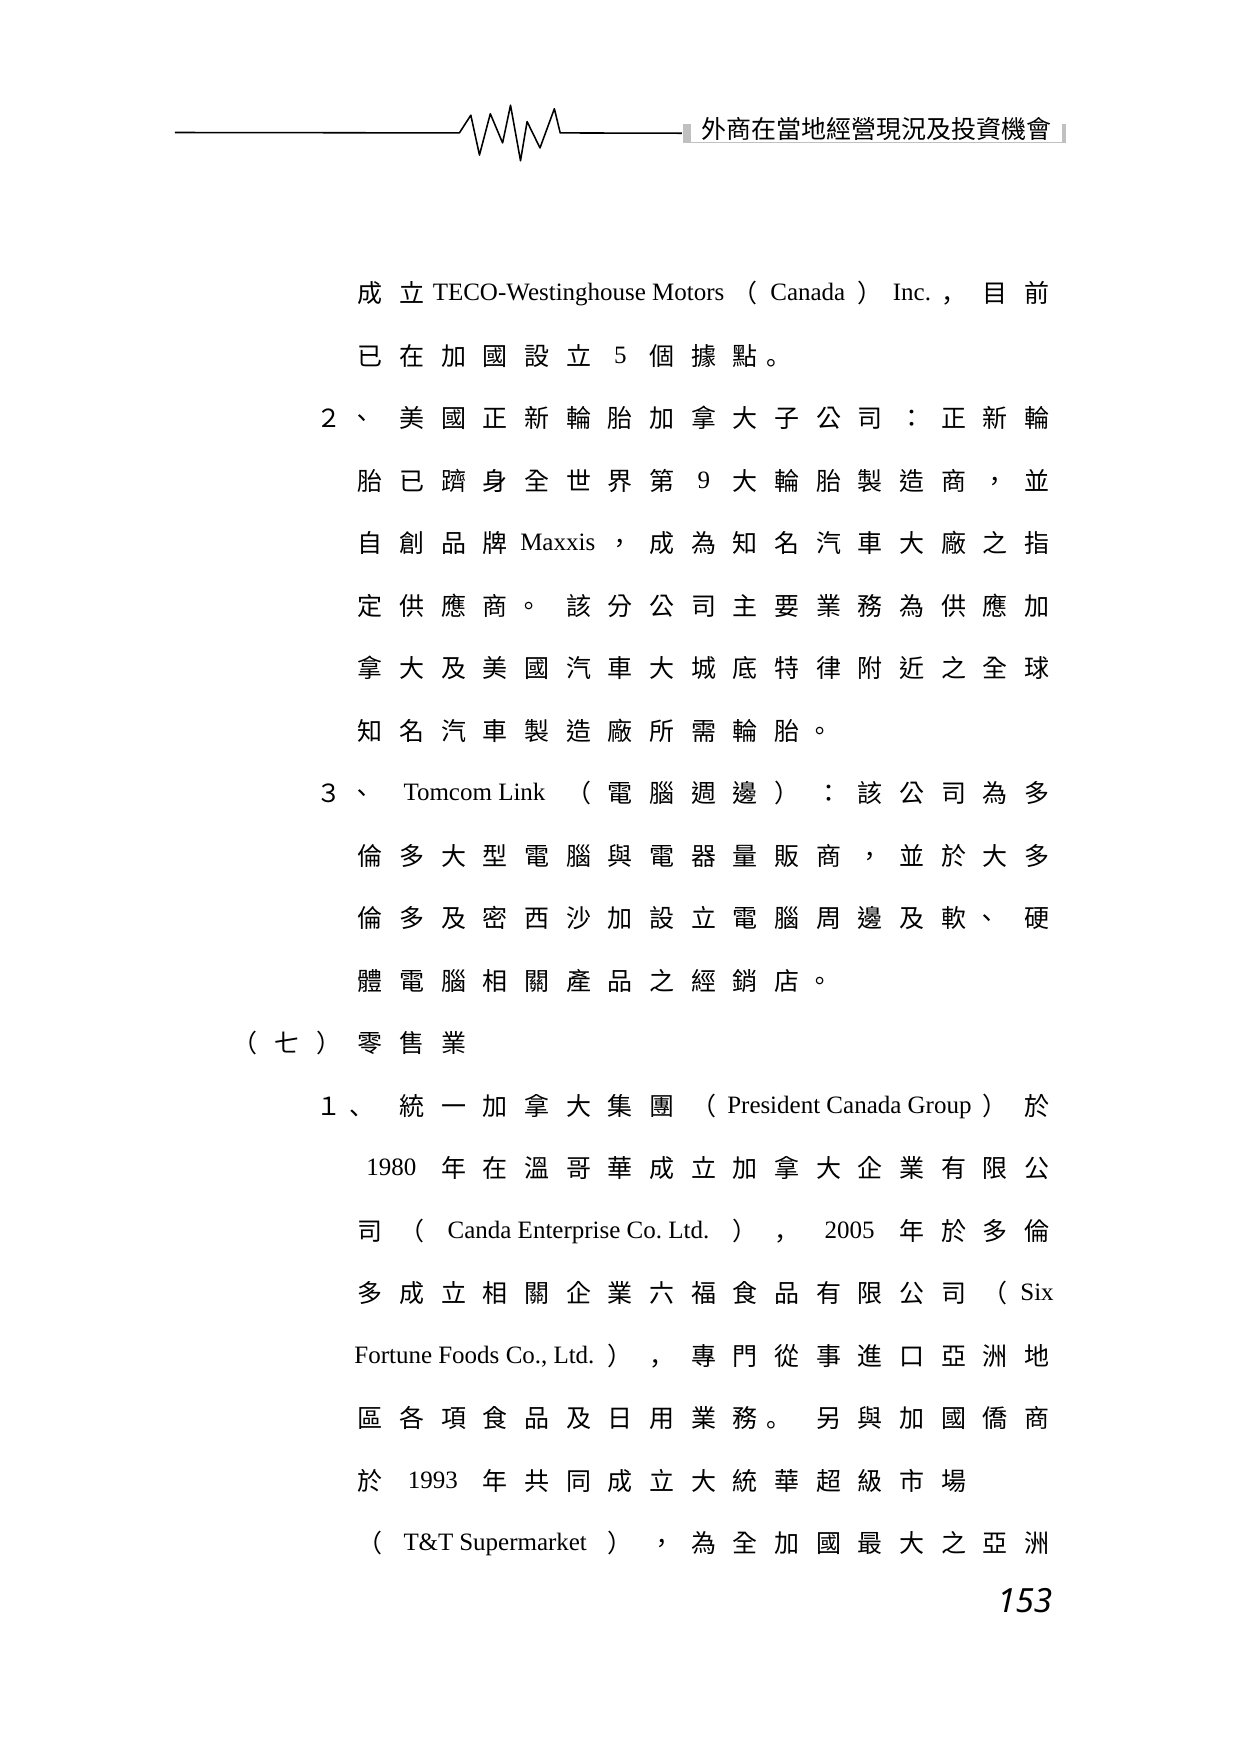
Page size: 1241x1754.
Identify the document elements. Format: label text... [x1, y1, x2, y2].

text １、統一加拿大集團（President Canada Group）於1980年在溫哥華成立加拿大企業有限公司（Canda Enterprise Co. Ltd.），2005年於多倫多成立相關企業六福食品有限公司（Six Fortune Foods Co., Ltd.），專門從事進口亞洲地區各項食品及日用業務。另與加國僑商於1993年共同成立大統華超級市場（T&T Supermarket），為全加國最大之亞洲 [281, 1063, 1058, 1563]
text ３、Tomcom Link（電腦週邊）：該公司為多倫多大型電腦與電器量販商，並於大多倫多及密西沙加設立電腦周邊及軟、硬體電腦相關產品之經銷店。 [281, 750, 1058, 1000]
text （七）零售業 [207, 1000, 1058, 1063]
text ２、美國正新輪胎加拿大子公司：正新輪胎已躋身全世界第9大輪胎製造商，並自創品牌Maxxis，成為知名汽車大廠之指定供應商。該分公司主要業務為供應加拿大及美國汽車大城底特律附近之全球知名汽車製造廠所需輪胎。 [281, 375, 1058, 750]
text 成立TECO-Westinghouse Motors（Canada）Inc.，目前已在加國設立5個據點。 [281, 250, 1058, 375]
